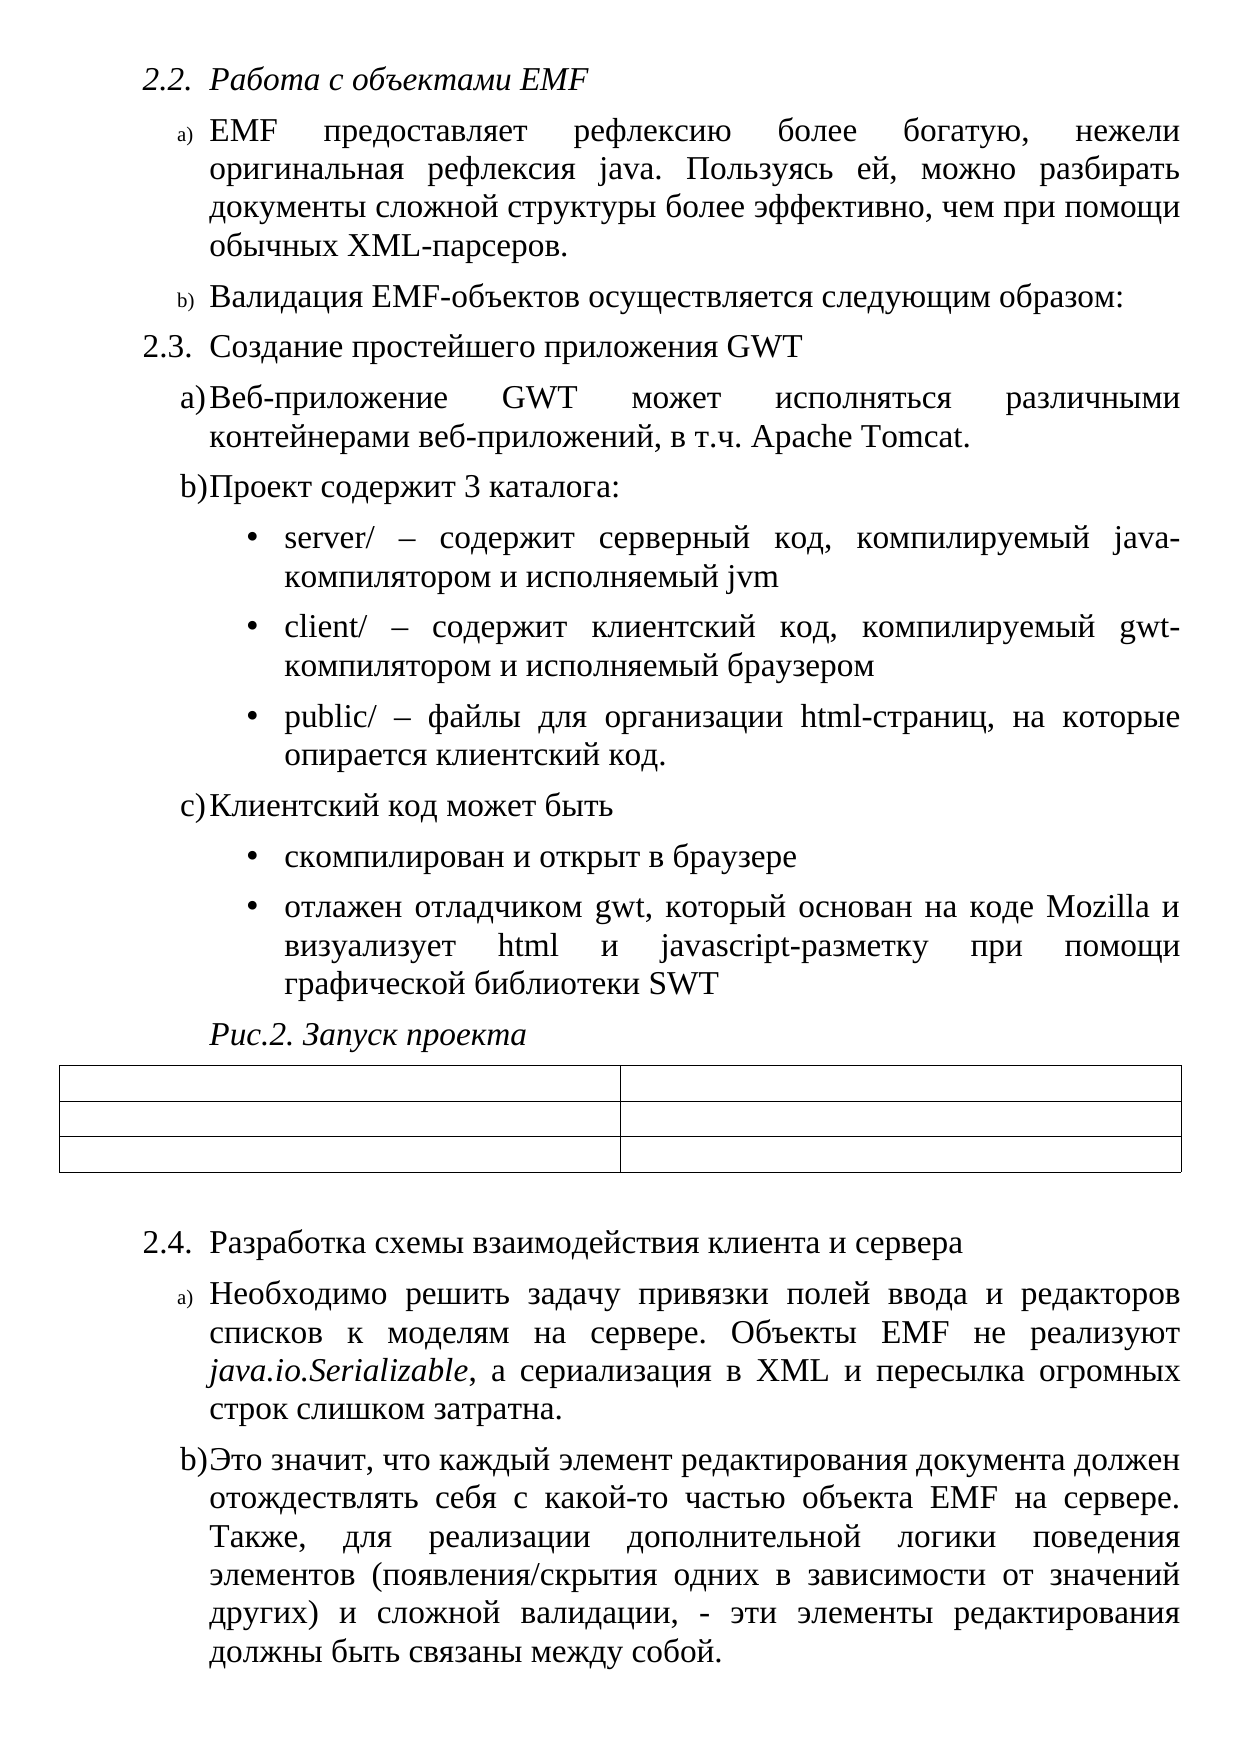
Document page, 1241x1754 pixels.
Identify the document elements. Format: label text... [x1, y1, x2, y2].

table_header [60, 1066, 620, 1101]
list Это значит, что каждый элемент редактирования документа должен отождествлять себя с какой-то частью объекта EMF на сервере. Также, для реализации дополнительной логики поведения элементов (появления/скрытия одних в зависимости от значений других) и сложной валидации, - эти элементы редактирования должны быть связаны между собой. [172, 1439, 1181, 1669]
list Клиентский код может быть [172, 785, 1181, 823]
list Веб-приложение GWT может исполняться различными контейнерами веб-приложений, в т.ч. Apache Tomcat. [172, 377, 1181, 454]
table_cell [60, 1137, 620, 1172]
list Валидация EMF-объектов осуществляется следующим образом: [172, 276, 1181, 314]
table_header [621, 1066, 1181, 1101]
list public/ – файлы для организации html-страниц, на которые опирается клиентский код. [247, 696, 1181, 772]
list server/ – содержит серверный код, компилируемый java-компилятором и исполняемый jvm [247, 517, 1181, 594]
list EMF предоставляет рефлексию более богатую, нежели оригинальная рефлексия java. Пользуясь ей, можно разбирать документы сложной структуры более эффективно, чем при помощи обычных XML-парсеров. [172, 110, 1181, 263]
list Рис.2. Запуск проекта [209, 1014, 1181, 1052]
list скомпилирован и открыт в браузере [247, 836, 1181, 874]
list Работа с объектами EMF [134, 59, 1181, 97]
list Разработка схемы взаимодействия клиента и сервера [134, 1223, 1181, 1261]
table_cell [621, 1102, 1181, 1136]
list Создание простейшего приложения GWT [134, 327, 1181, 365]
list отлажен отладчиком gwt, который основан на коде Mozilla и визуализует html и javascript-разметку при помощи графической библиотеки SWT [247, 887, 1181, 1002]
table_cell [621, 1137, 1181, 1172]
table_cell [60, 1102, 620, 1136]
list Проект содержит 3 каталога: [172, 467, 1181, 505]
list client/ – содержит клиентский код, компилируемый gwt-компилятором и исполняемый браузером [247, 607, 1181, 683]
list Необходимо решить задачу привязки полей ввода и редакторов списков к моделям на сервере. Объекты EMF не реализуют java.io.Serializable, а сериализация в XML и пересылка огромных строк слишком затратна. [172, 1274, 1181, 1427]
